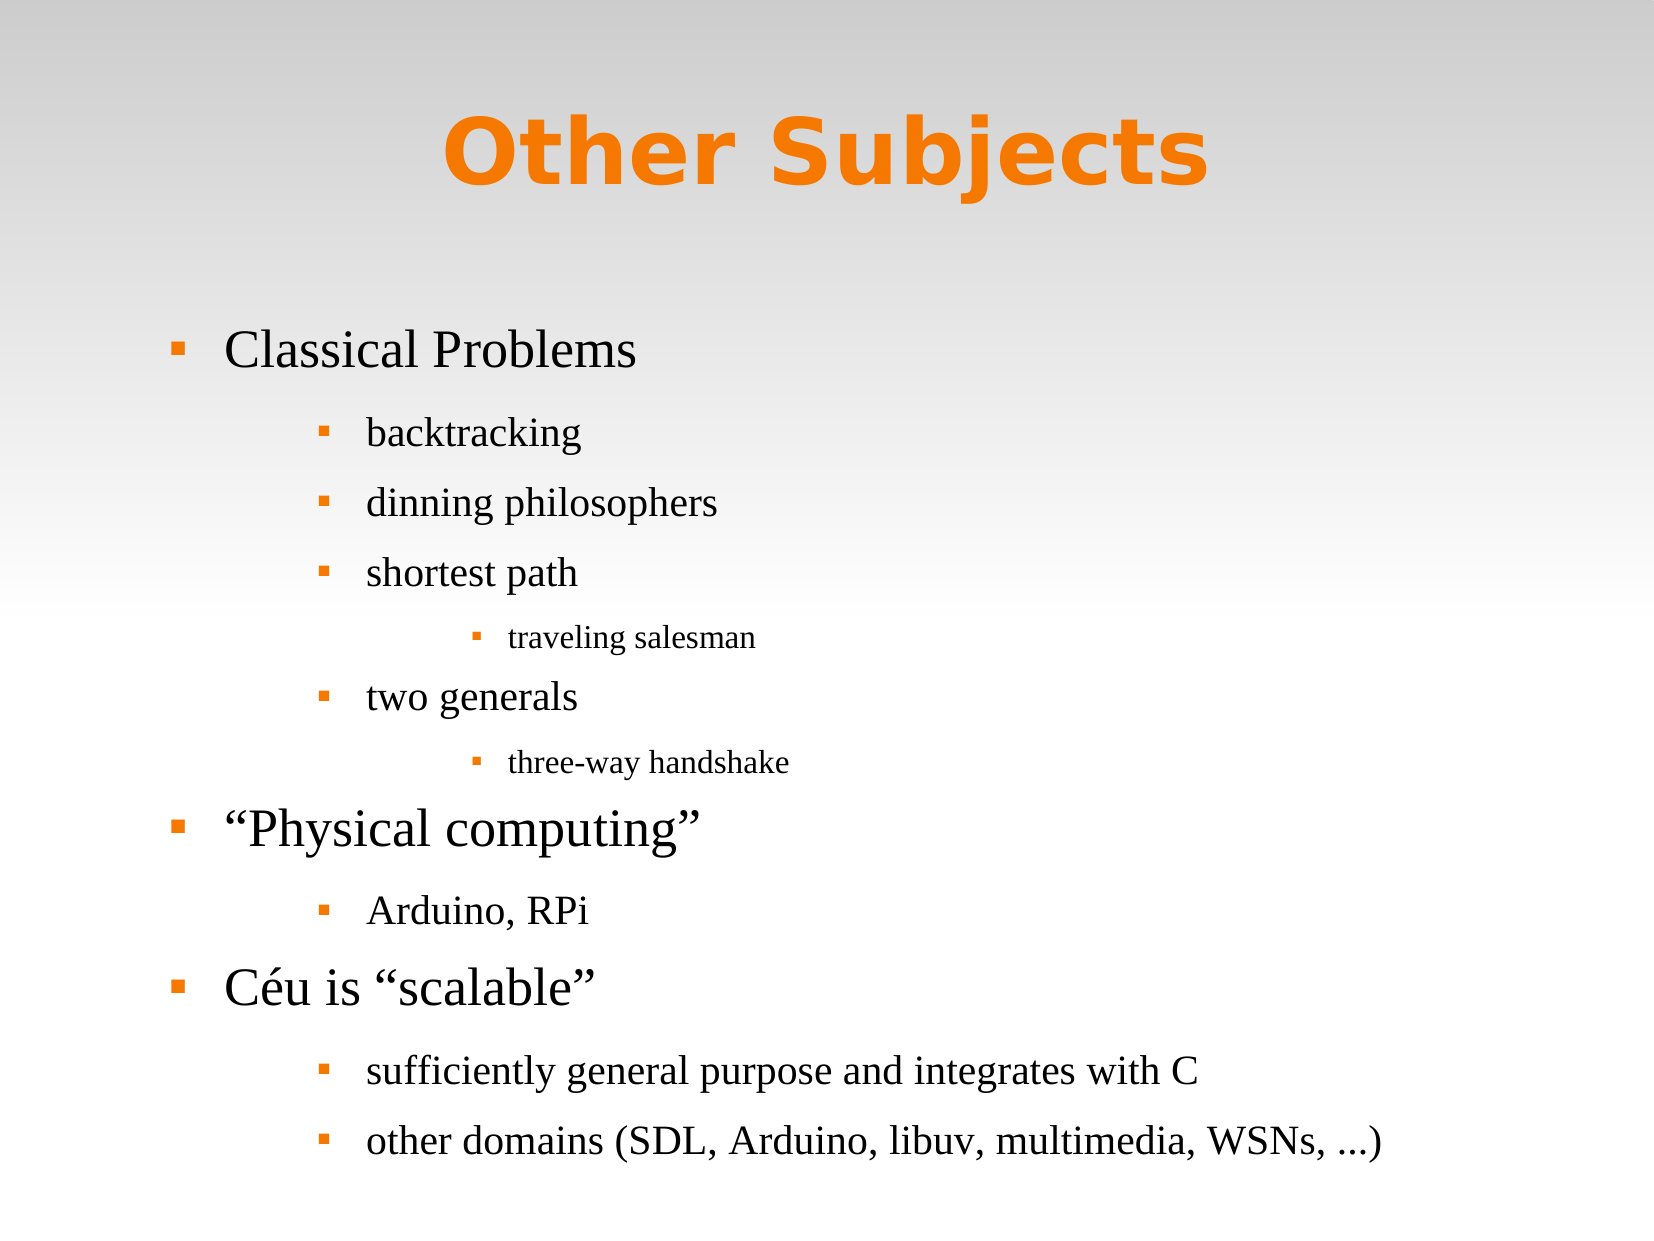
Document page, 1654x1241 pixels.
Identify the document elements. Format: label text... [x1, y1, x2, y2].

title Other Subjects [82, 49, 1571, 257]
list Classical Problems backtracking dinning philosophers shortest path traveling salesman two generals three-way handshake “Physical computing” Arduino, RPi Céu is “scalable” sufficiently general purpose and integrates with C other domains (SDL, Arduino, libuv, multimedia, WSNs, ...) [82, 319, 1571, 1241]
